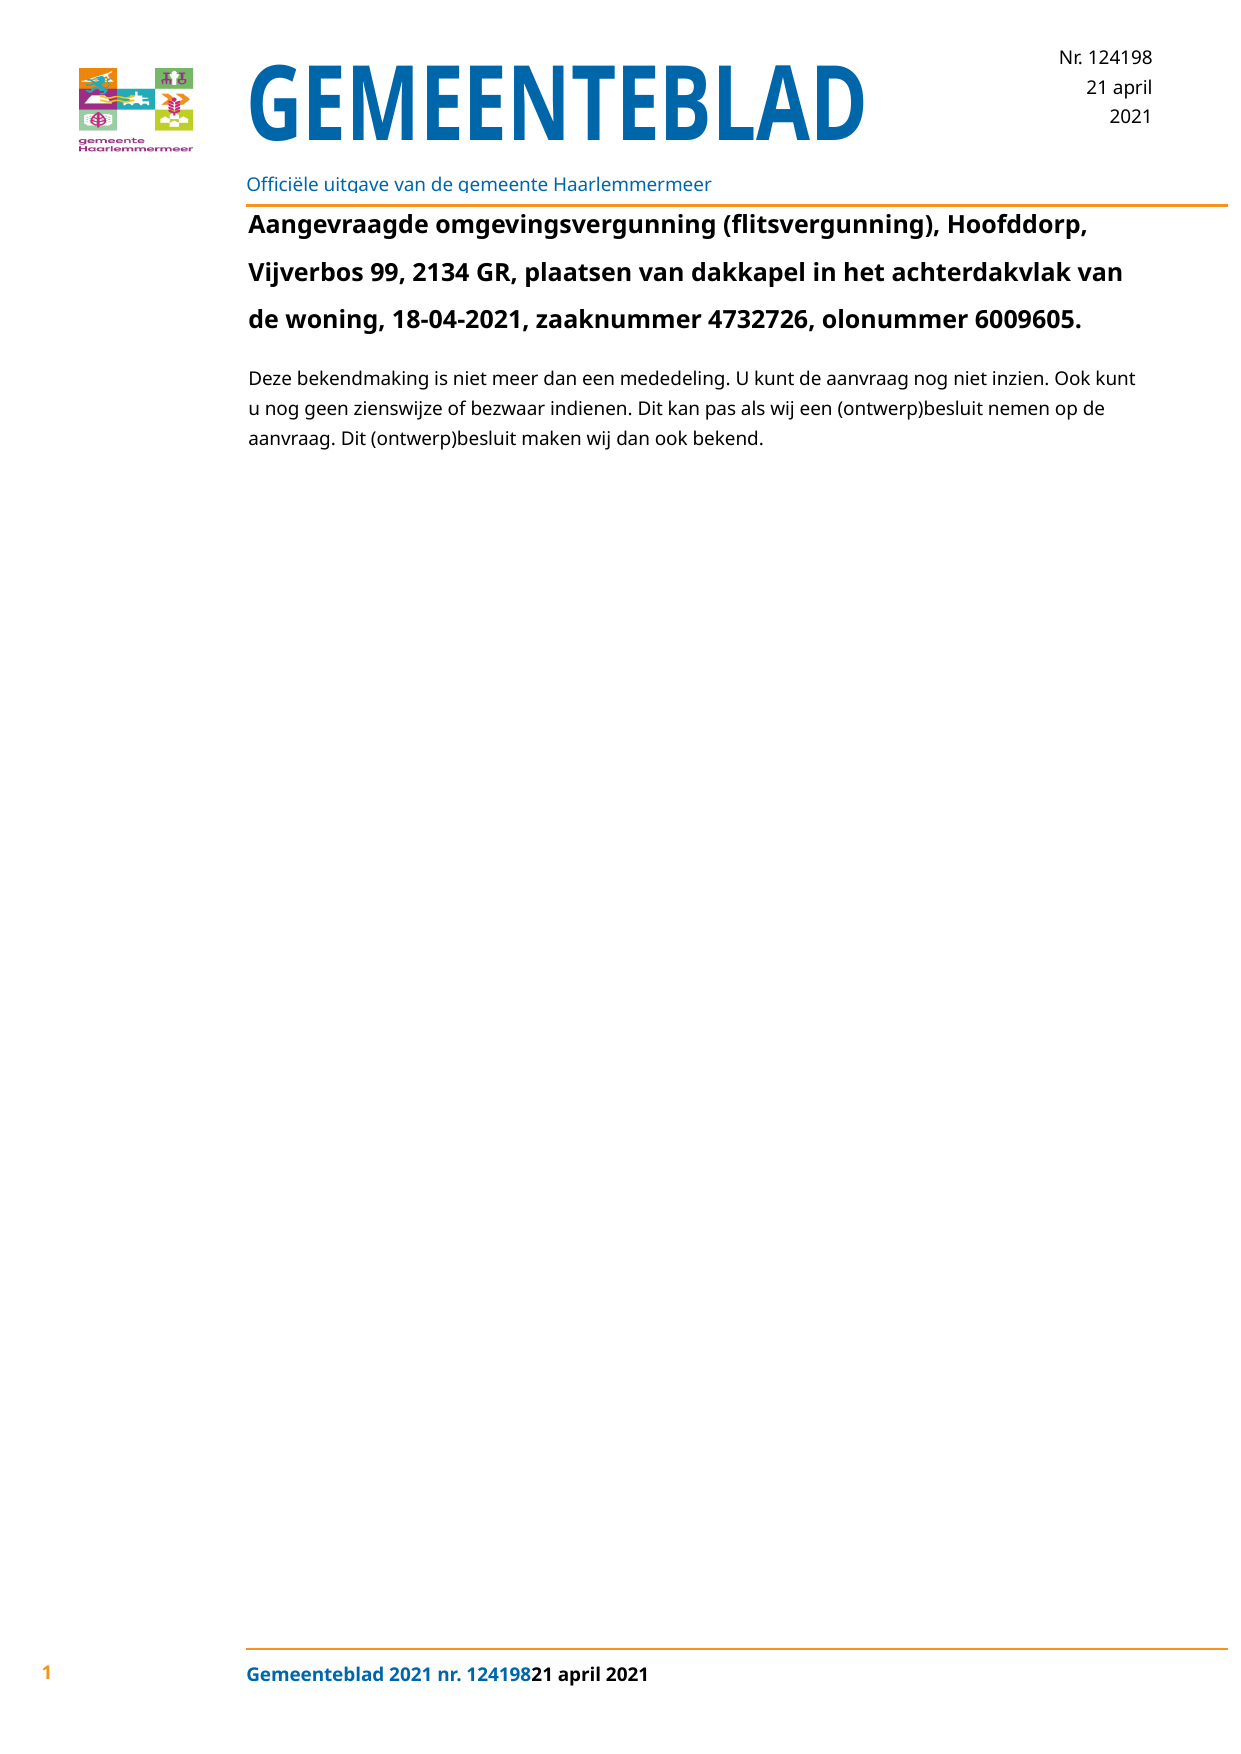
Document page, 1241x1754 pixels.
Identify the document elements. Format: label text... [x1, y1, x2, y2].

text Deze bekendmaking is niet meer dan een mededeling. U kunt de aanvraag nog niet inzien. Ook kunt u nog geen zienswijze of bezwaar indienen. Dit kan pas als wij een (ontwerp)besluit nemen op de aanvraag. Dit (ontwerp)besluit maken wij dan ook bekend. [248, 366, 1152, 450]
picture [41, 47, 231, 172]
text Aangevraagde omgevingsvergunning (flitsvergunning), Hoofddorp, Vijverbos 99, 2134 GR, plaatsen van dakkapel in het achterdakvlak van de woning, 18-04-2021, zaaknummer 4732726, olonummer 6009605. [248, 207, 1152, 336]
